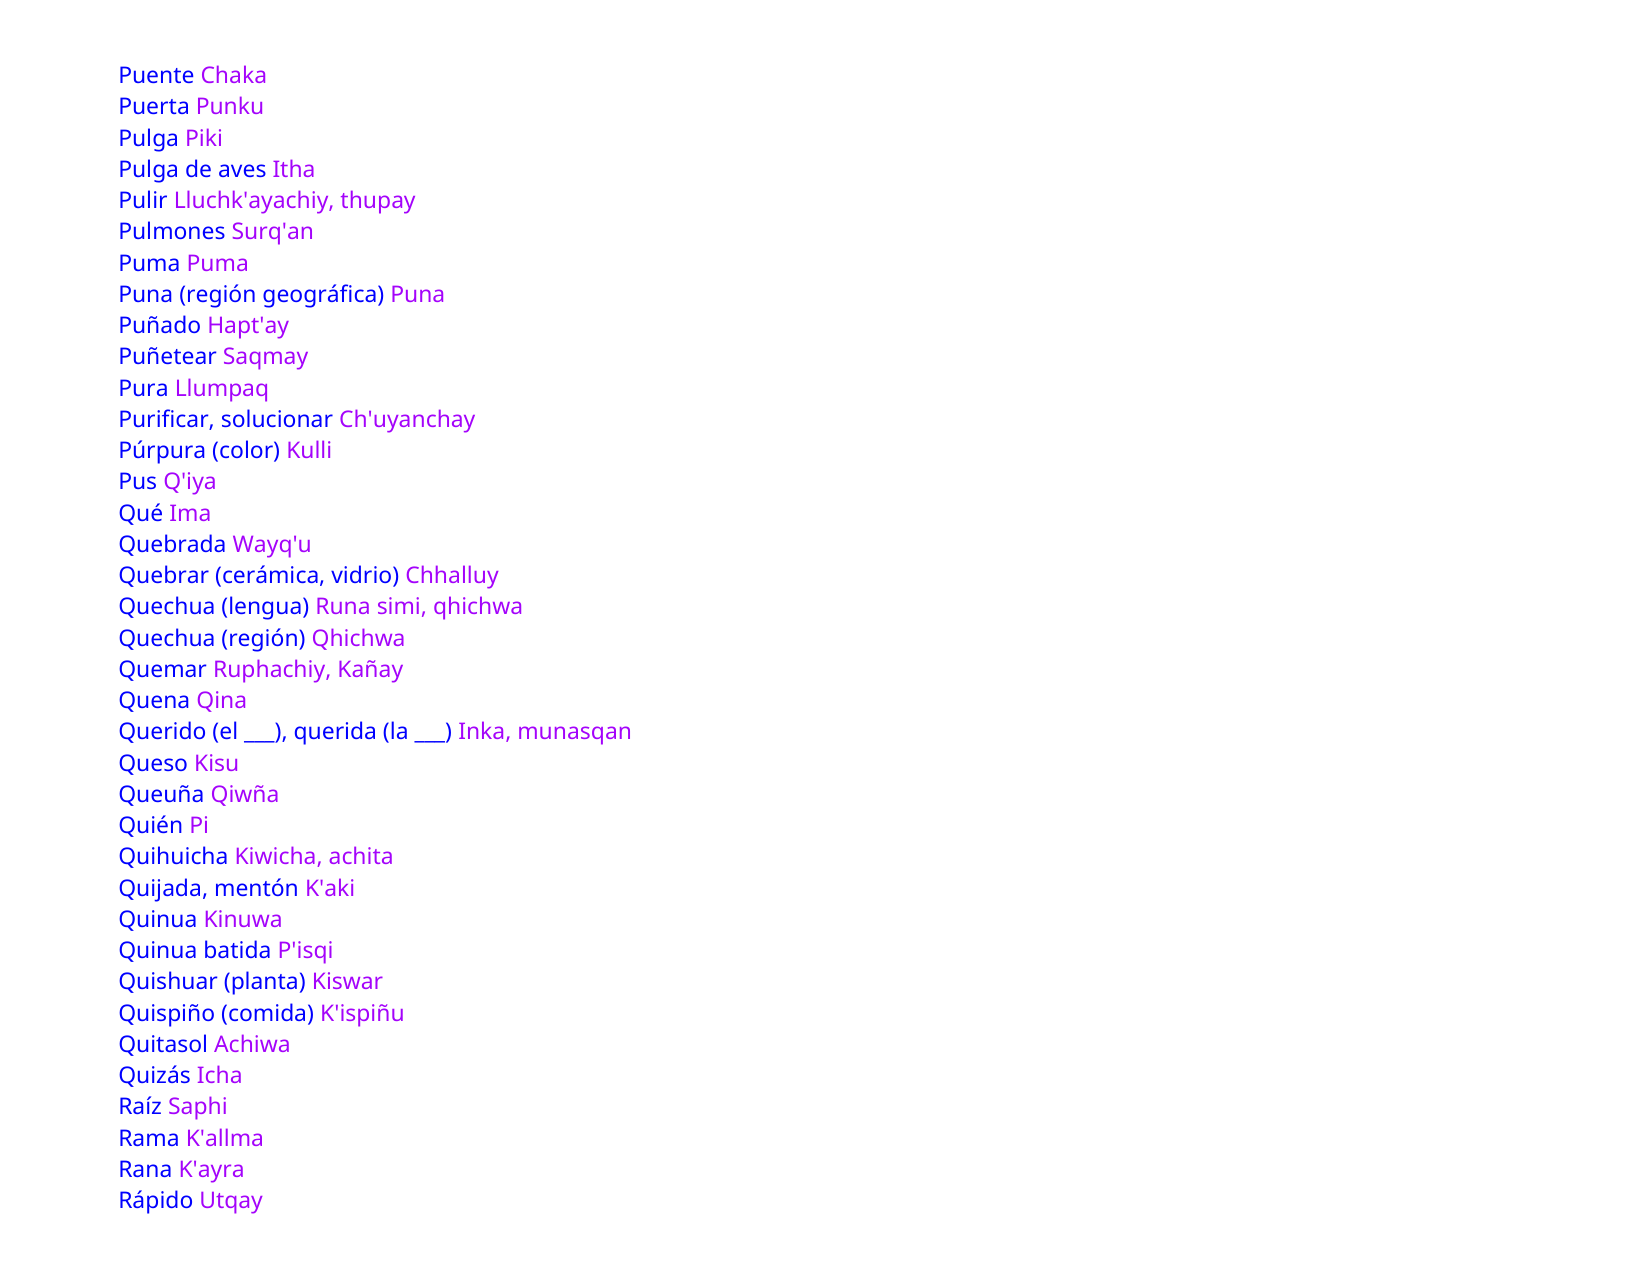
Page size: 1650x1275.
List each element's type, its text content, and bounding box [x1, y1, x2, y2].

text Quihuicha Kiwicha, achita [118, 840, 1591, 872]
text Quinua Kinuwa [118, 903, 1591, 934]
text Quinua batida P'isqi [118, 934, 1591, 965]
text Quizás Icha [118, 1059, 1591, 1090]
text Rápido Utqay [118, 1184, 1591, 1215]
text Quebrar (cerámica, vidrio) Chhalluy [118, 559, 1591, 590]
text Puñado Hapt'ay [118, 309, 1591, 340]
text Queso Kisu [118, 747, 1591, 778]
text Quechua (región) Qhichwa [118, 622, 1591, 653]
text Pulmones Surq'an [118, 215, 1591, 247]
text Quitasol Achiwa [118, 1028, 1591, 1059]
text Puma Puma [118, 247, 1591, 278]
text Pulga de aves Itha [118, 153, 1591, 184]
text Puna (región geográfica) Puna [118, 278, 1591, 309]
text Queuña Qiwña [118, 778, 1591, 809]
text Qué Ima [118, 497, 1591, 528]
text Quebrada Wayq'u [118, 528, 1591, 559]
text Puñetear Saqmay [118, 340, 1591, 372]
text Purificar, solucionar Ch'uyanchay [118, 403, 1591, 434]
text Rana K'ayra [118, 1153, 1591, 1184]
text Quishuar (planta) Kiswar [118, 965, 1591, 997]
text Quena Qina [118, 684, 1591, 715]
text Quemar Ruphachiy, Kañay [118, 653, 1591, 684]
text Rama K'allma [118, 1122, 1591, 1153]
text Puente Chaka [118, 59, 1591, 90]
text Raíz Saphi [118, 1090, 1591, 1122]
text Querido (el ___), querida (la ___) Inka, munasqan [118, 715, 1591, 747]
text Pus Q'iya [118, 465, 1591, 497]
text Quispiño (comida) K'ispiñu [118, 997, 1591, 1028]
text Puerta Punku [118, 90, 1591, 122]
text Pulga Piki [118, 122, 1591, 153]
text Quijada, mentón K'aki [118, 872, 1591, 903]
text Pura Llumpaq [118, 372, 1591, 403]
text Pulir Lluchk'ayachiy, thupay [118, 184, 1591, 215]
text Quechua (lengua) Runa simi, qhichwa [118, 590, 1591, 622]
text Quién Pi [118, 809, 1591, 840]
text Púrpura (color) Kulli [118, 434, 1591, 465]
